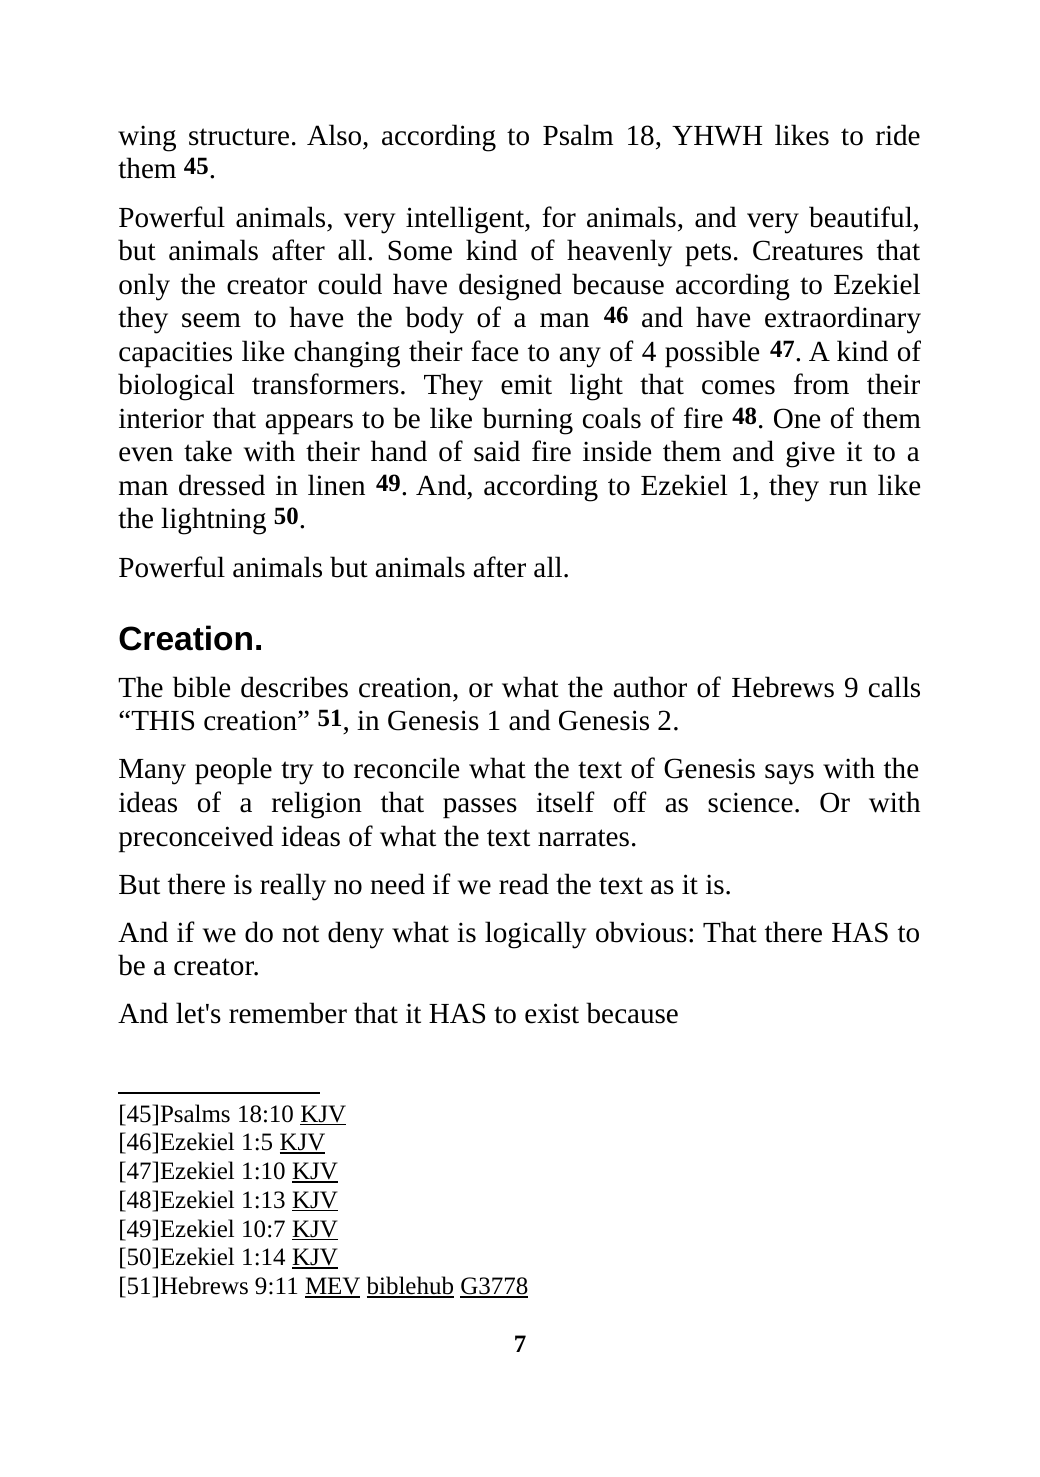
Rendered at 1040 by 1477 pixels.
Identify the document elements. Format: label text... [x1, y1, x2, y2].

text Ezekiel 1:5 KJV [118, 1127, 921, 1156]
subtitle Creation. [118, 619, 921, 657]
text But there is really no need if we read the text as it is. [118, 867, 921, 900]
text Ezekiel 1:14 KJV [118, 1242, 921, 1271]
text Many people try to reconcile what the text of Genesis says with the ideas of a religion that passes itself off as science. Or with preconceived ideas of what the text narrates. [118, 752, 921, 852]
text Psalms 18:10 KJV [118, 1099, 921, 1127]
text Ezekiel 1:10 KJV [118, 1156, 921, 1185]
text The bible describes creation, or what the author of Hebrews 9 calls “THIS creation” , in Genesis 1 and Genesis 2. [118, 670, 921, 737]
text Powerful animals but animals after all. [118, 550, 921, 583]
text Powerful animals, very intelligent, for animals, and very beautiful, but animals after all. Some kind of heavenly pets. Creatures that only the creator could have designed because according to Ezekiel they seem to have the body of a man and have extraordinary capacities like changing their face to any of 4 possible . A kind of biological transformers. They emit light that comes from their interior that appears to be like burning coals of fire . One of them even take with their hand of said fire inside them and give it to a man dressed in linen . And, according to Ezekiel 1, they run like the lightning . [118, 200, 921, 535]
text wing structure. Also, according to Psalm 18, YHWH likes to ride them . [118, 118, 921, 185]
text Ezekiel 10:7 KJV [118, 1214, 921, 1242]
text Hebrews 9:11 MEV biblehub G3778 [118, 1271, 921, 1300]
text Ezekiel 1:13 KJV [118, 1185, 921, 1214]
text And if we do not deny what is logically obvious: That there HAS to be a creator. [118, 915, 921, 982]
text And let's remember that it HAS to exist because [118, 997, 921, 1030]
